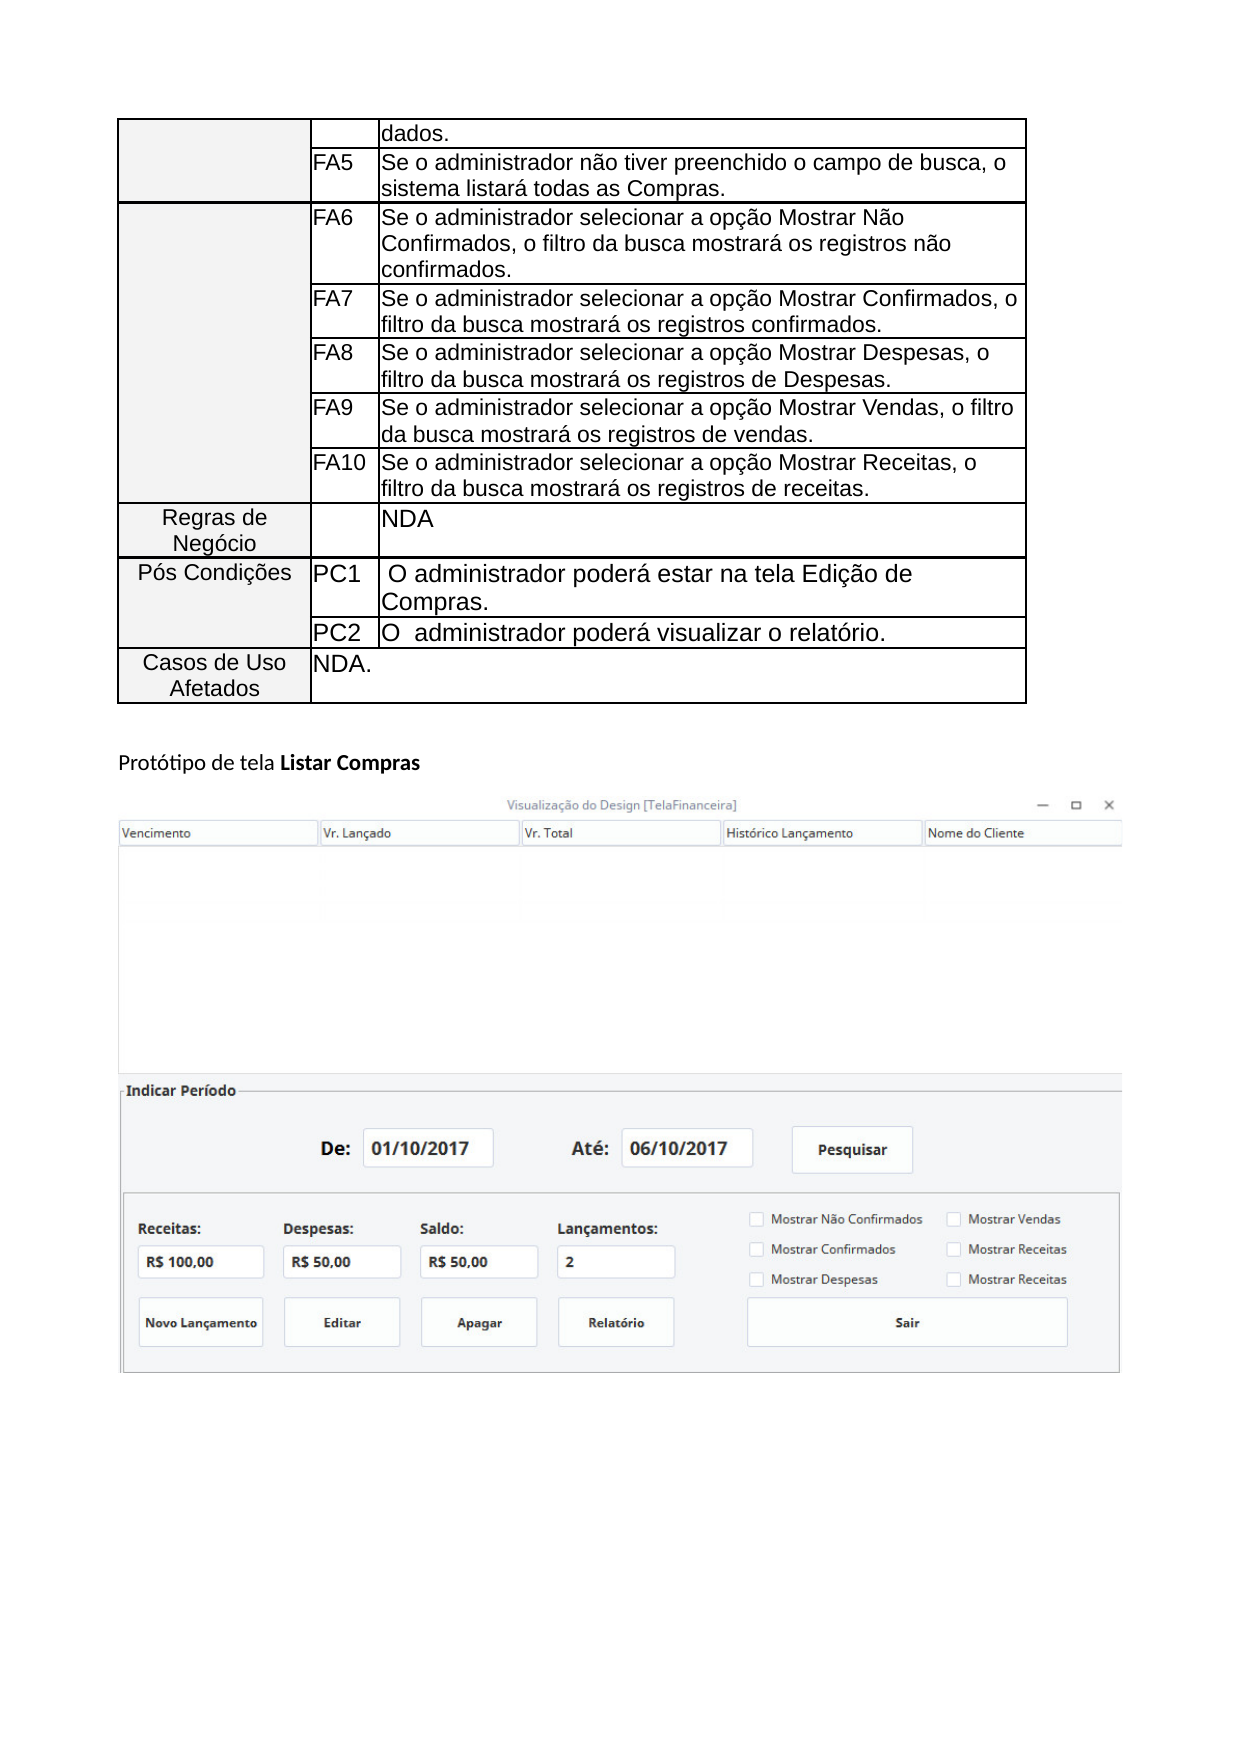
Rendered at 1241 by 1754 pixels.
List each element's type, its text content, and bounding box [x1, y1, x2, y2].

picture [118, 796, 1123, 1373]
table_cell NDA [380, 504, 1025, 556]
table_cell Pós Condições [119, 559, 310, 647]
table_cell FA6 [312, 204, 378, 282]
table_cell FA5 [312, 149, 378, 201]
table_cell FA10 [312, 449, 378, 502]
table_cell Casos de Uso Afetados [119, 649, 310, 702]
table_cell Se o administrador selecionar a opção Mostrar Despesas, o filtro da busca mostrará os registros de Despesas. [380, 339, 1025, 392]
table_cell NDA. [312, 649, 1025, 702]
table_cell dados. [380, 120, 1025, 147]
table_cell FA7 [312, 285, 378, 337]
table_cell O administrador poderá visualizar o relatório. [380, 618, 1025, 647]
table_cell Se o administrador selecionar a opção Mostrar Não Confirmados, o filtro da busca mostrará os registros não confirmados. [380, 204, 1025, 282]
table_cell Se o administrador selecionar a opção Mostrar Confirmados, o filtro da busca mostrará os registros confirmados. [380, 285, 1025, 337]
table_cell Se o administrador selecionar a opção Mostrar Receitas, o filtro da busca mostrará os registros de receitas. [380, 449, 1025, 502]
table_cell FA9 [312, 394, 378, 447]
table_cell [312, 504, 378, 556]
table_cell [119, 120, 310, 201]
table_cell Se o administrador selecionar a opção Mostrar Vendas, o filtro da busca mostrará os registros de vendas. [380, 394, 1025, 447]
table_cell Se o administrador não tiver preenchido o campo de busca, o sistema listará todas as Compras. [380, 149, 1025, 201]
table_cell Regras de Negócio [119, 504, 310, 556]
table_cell FA8 [312, 339, 378, 392]
table_cell [312, 120, 378, 147]
text Protótipo de tela Listar Compras [118, 748, 1122, 776]
table_cell O administrador poderá estar na tela Edição de Compras. [380, 559, 1025, 616]
table_cell [119, 204, 310, 502]
table_cell PC2 [312, 618, 378, 647]
table_cell PC1 [312, 559, 378, 616]
